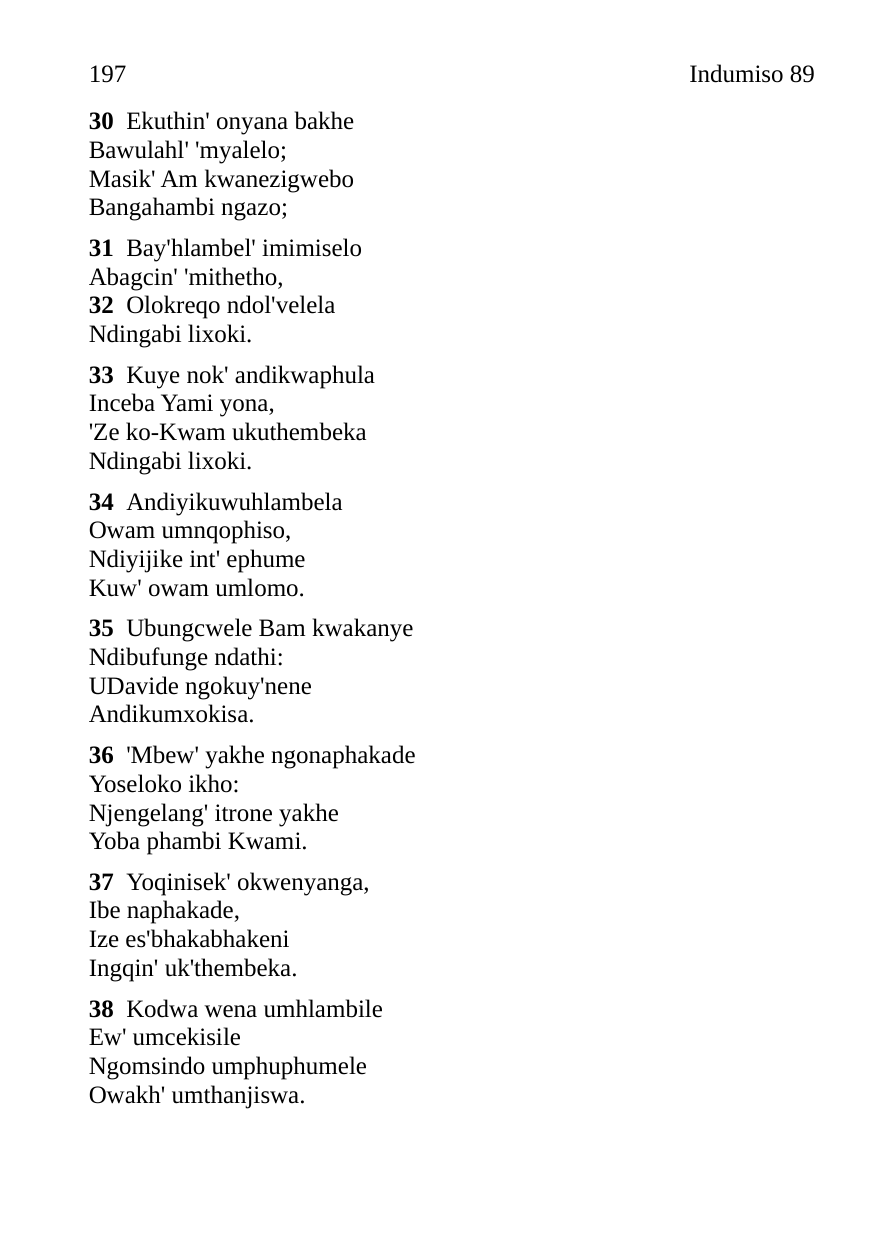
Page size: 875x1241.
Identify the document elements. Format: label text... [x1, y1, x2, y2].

text 37 Yoqinisek' okwenyanga, [88, 867, 815, 896]
text Njengelang' itrone yakhe [88, 798, 815, 826]
text Inceba Yami yona, [88, 388, 815, 417]
text 33 Kuye nok' andikwaphula [88, 360, 815, 388]
text Ndingabi lixoki. [88, 446, 815, 475]
text Bawulahl' 'myalelo; [88, 135, 815, 164]
text Yoba phambi Kwami. [88, 826, 815, 855]
text Ize es'bhakabhakeni [88, 924, 815, 953]
text Ingqin' uk'thembeka. [88, 953, 815, 982]
text 'Ze ko-Kwam ukuthembeka [88, 417, 815, 446]
text Ibe naphakade, [88, 896, 815, 924]
text Owakh' umthanjiswa. [88, 1080, 815, 1109]
text Owam umnqophiso, [88, 515, 815, 544]
text 32 Olokreqo ndol'velela [88, 291, 815, 319]
text Bangahambi ngazo; [88, 192, 815, 221]
text Ndiyijike int' ephume [88, 544, 815, 573]
text 35 Ubungcwele Bam kwakanye [88, 613, 815, 642]
text 38 Kodwa wena umhlambile [88, 994, 815, 1022]
text Andikumxokisa. [88, 699, 815, 728]
text Ew' umcekisile [88, 1022, 815, 1051]
text Masik' Am kwanezigwebo [88, 164, 815, 192]
text 30 Ekuthin' onyana bakhe [88, 106, 815, 135]
text Kuw' owam umlomo. [88, 573, 815, 602]
text Yoseloko ikho: [88, 769, 815, 798]
text 36 'Mbew' yakhe ngonaphakade [88, 740, 815, 769]
text Ndibufunge ndathi: [88, 642, 815, 671]
text Abagcin' 'mithetho, [88, 262, 815, 291]
text Ndingabi lixoki. [88, 319, 815, 348]
text 34 Andiyikuwuhlambela [88, 487, 815, 515]
text UDavide ngokuy'nene [88, 671, 815, 699]
text Ngomsindo umphuphumele [88, 1051, 815, 1080]
text 31 Bay'hlambel' imimiselo [88, 233, 815, 262]
